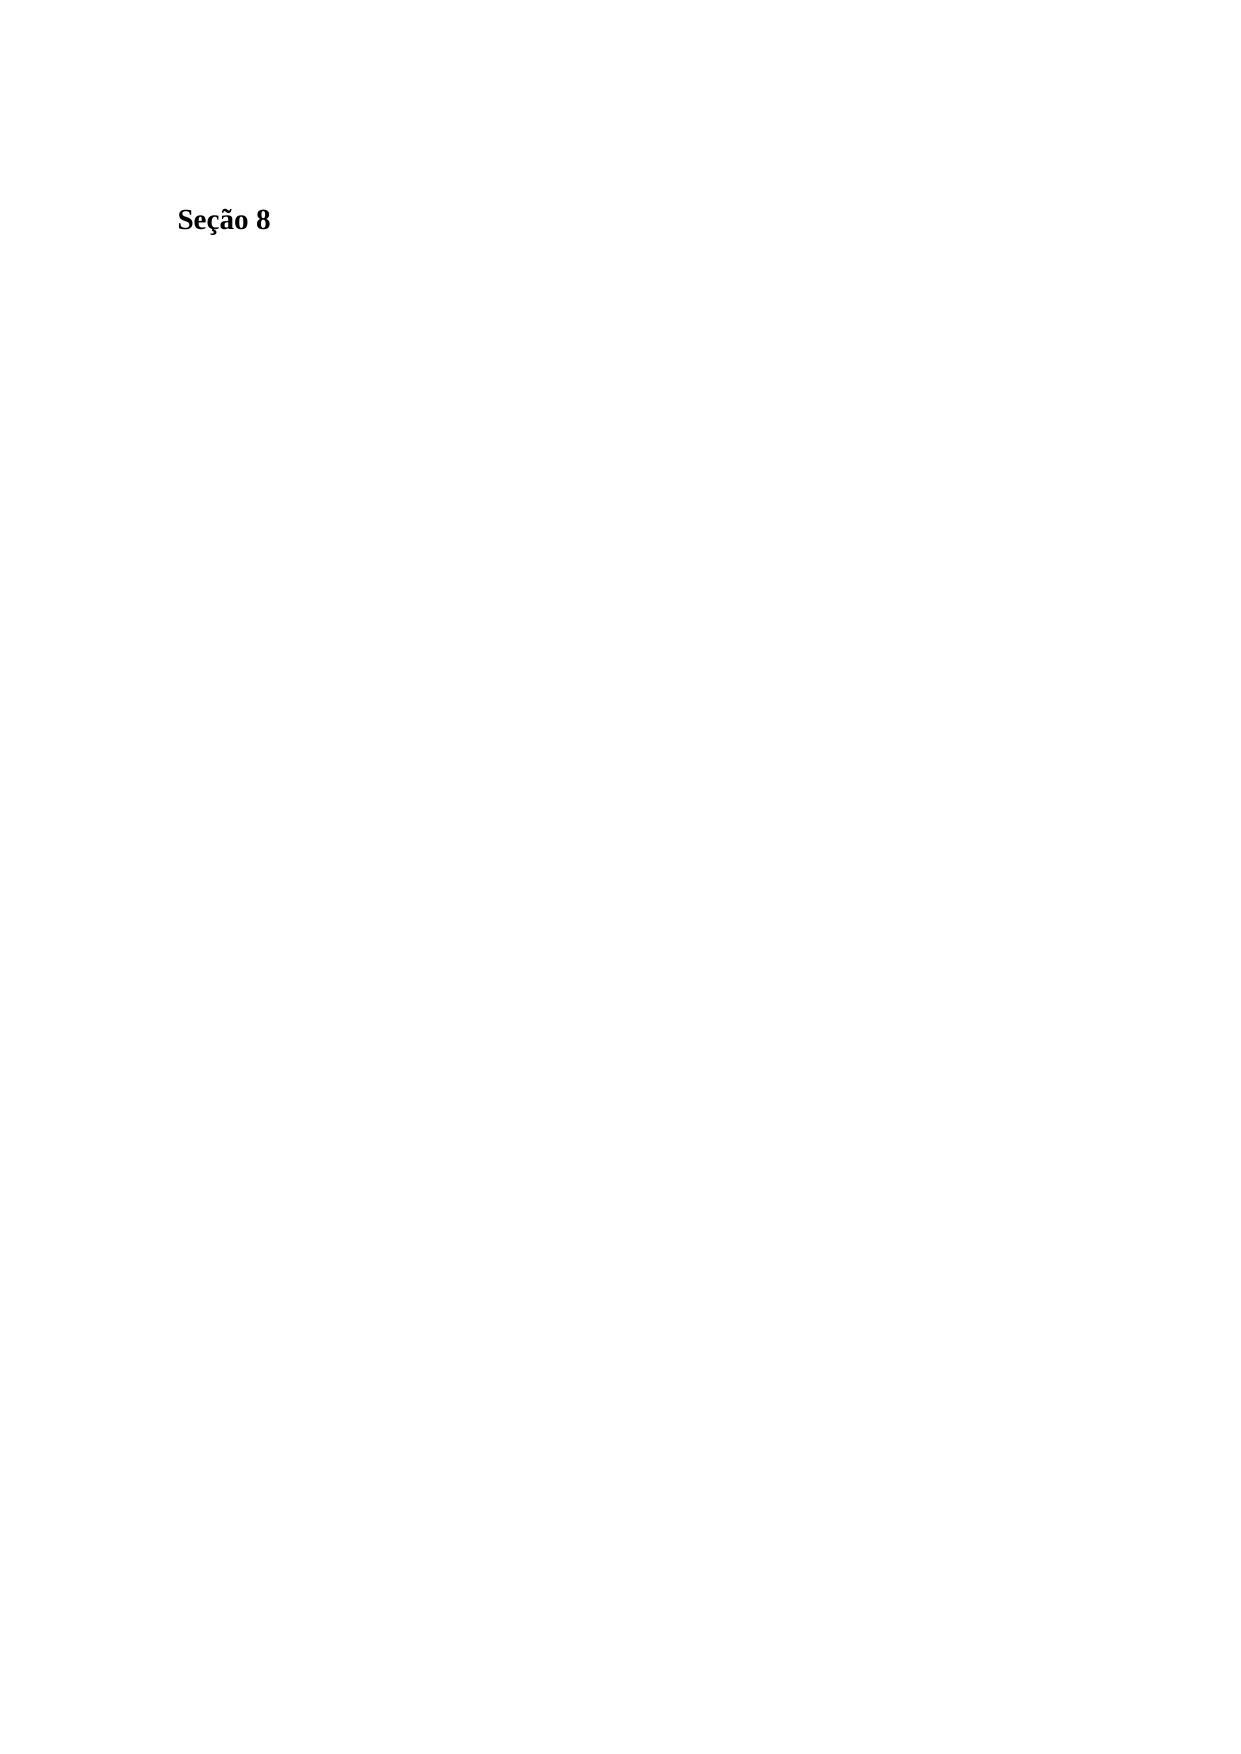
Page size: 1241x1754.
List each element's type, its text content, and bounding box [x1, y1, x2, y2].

subtitle Seção 8 [177, 202, 1122, 236]
